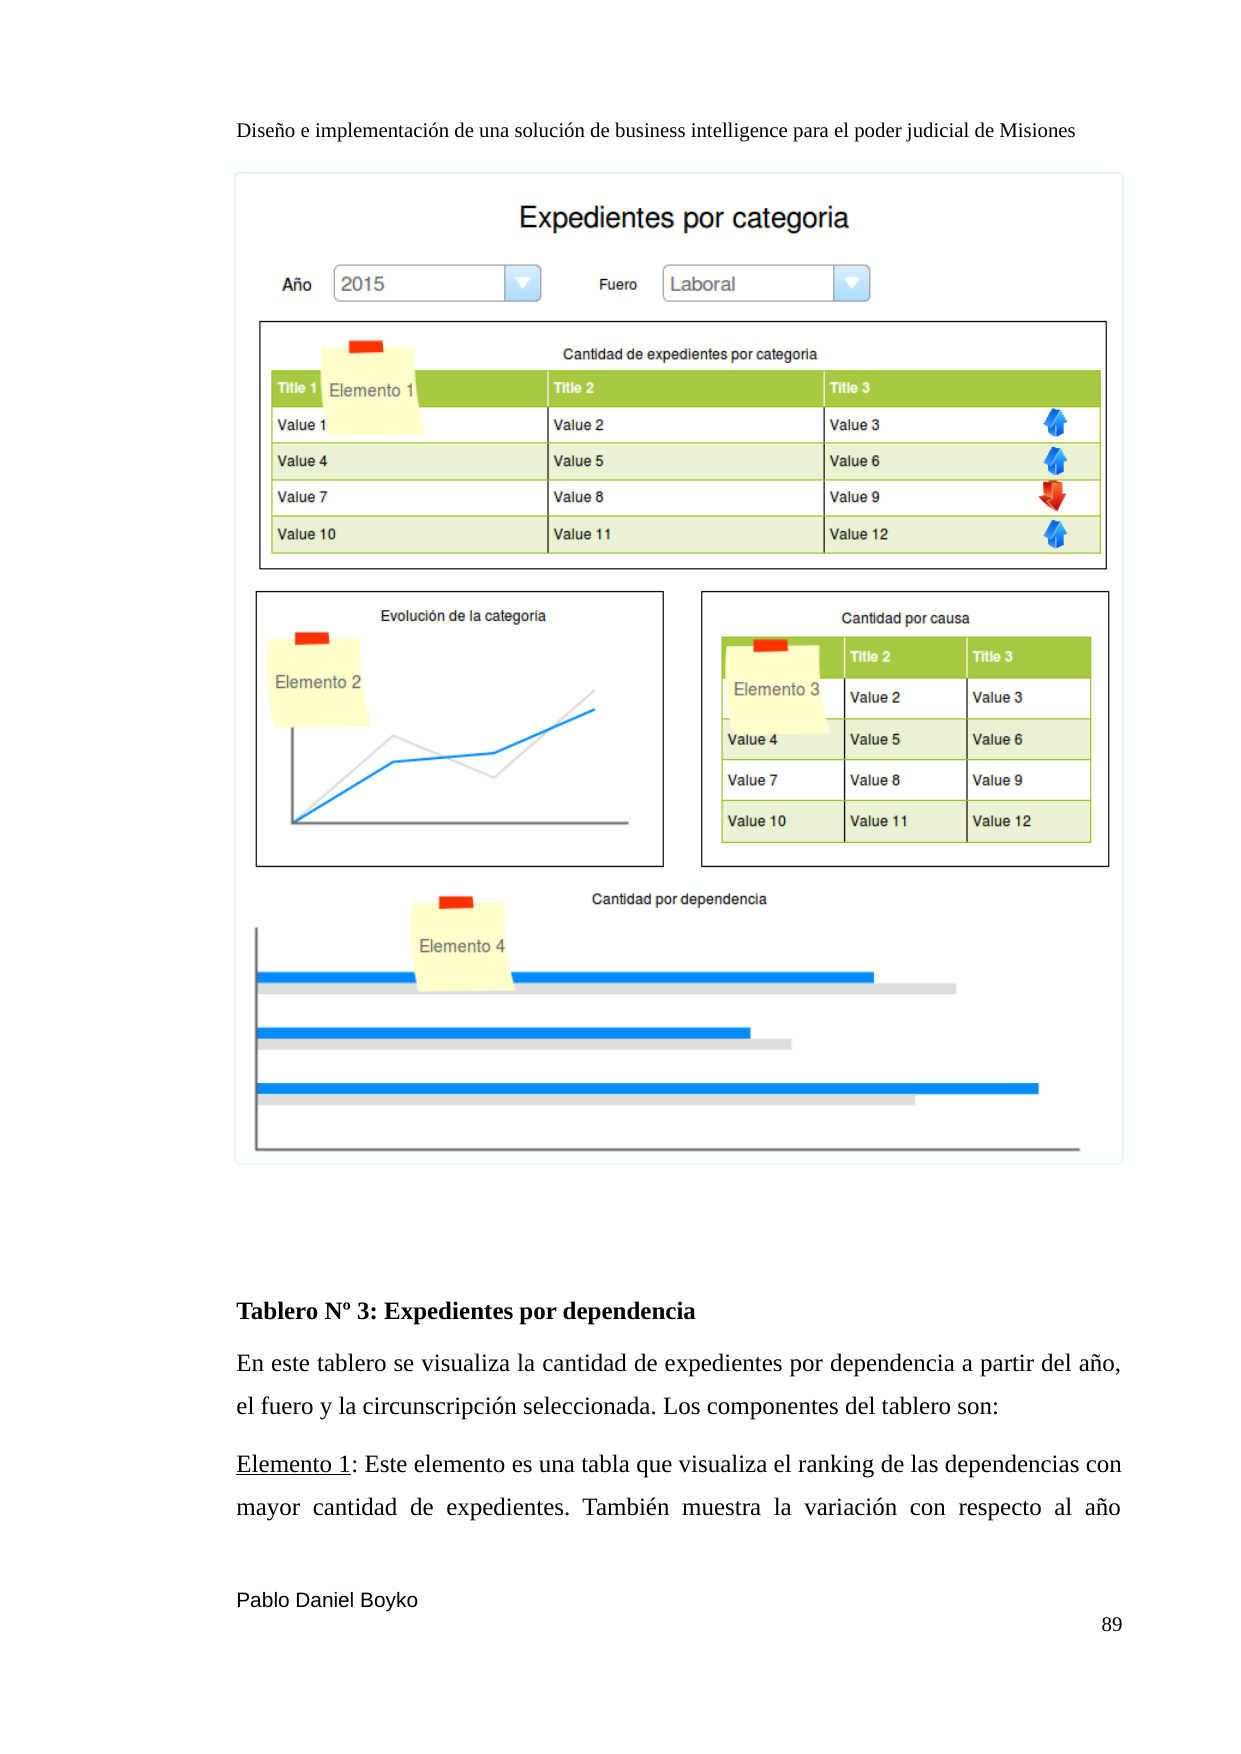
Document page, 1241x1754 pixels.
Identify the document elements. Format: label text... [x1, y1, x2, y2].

subtitle Tablero Nº 3: Expedientes por dependencia [236, 1296, 1122, 1324]
text En este tablero se visualiza la cantidad de expedientes por dependencia a partir del año, el fuero y la circunscripción seleccionada. Los componentes del tablero son: [236, 1348, 1122, 1420]
text Elemento 1: Este elemento es una tabla que visualiza el ranking de las dependencias con mayor cantidad de expedientes. También muestra la variación con respecto al año [236, 1449, 1122, 1521]
